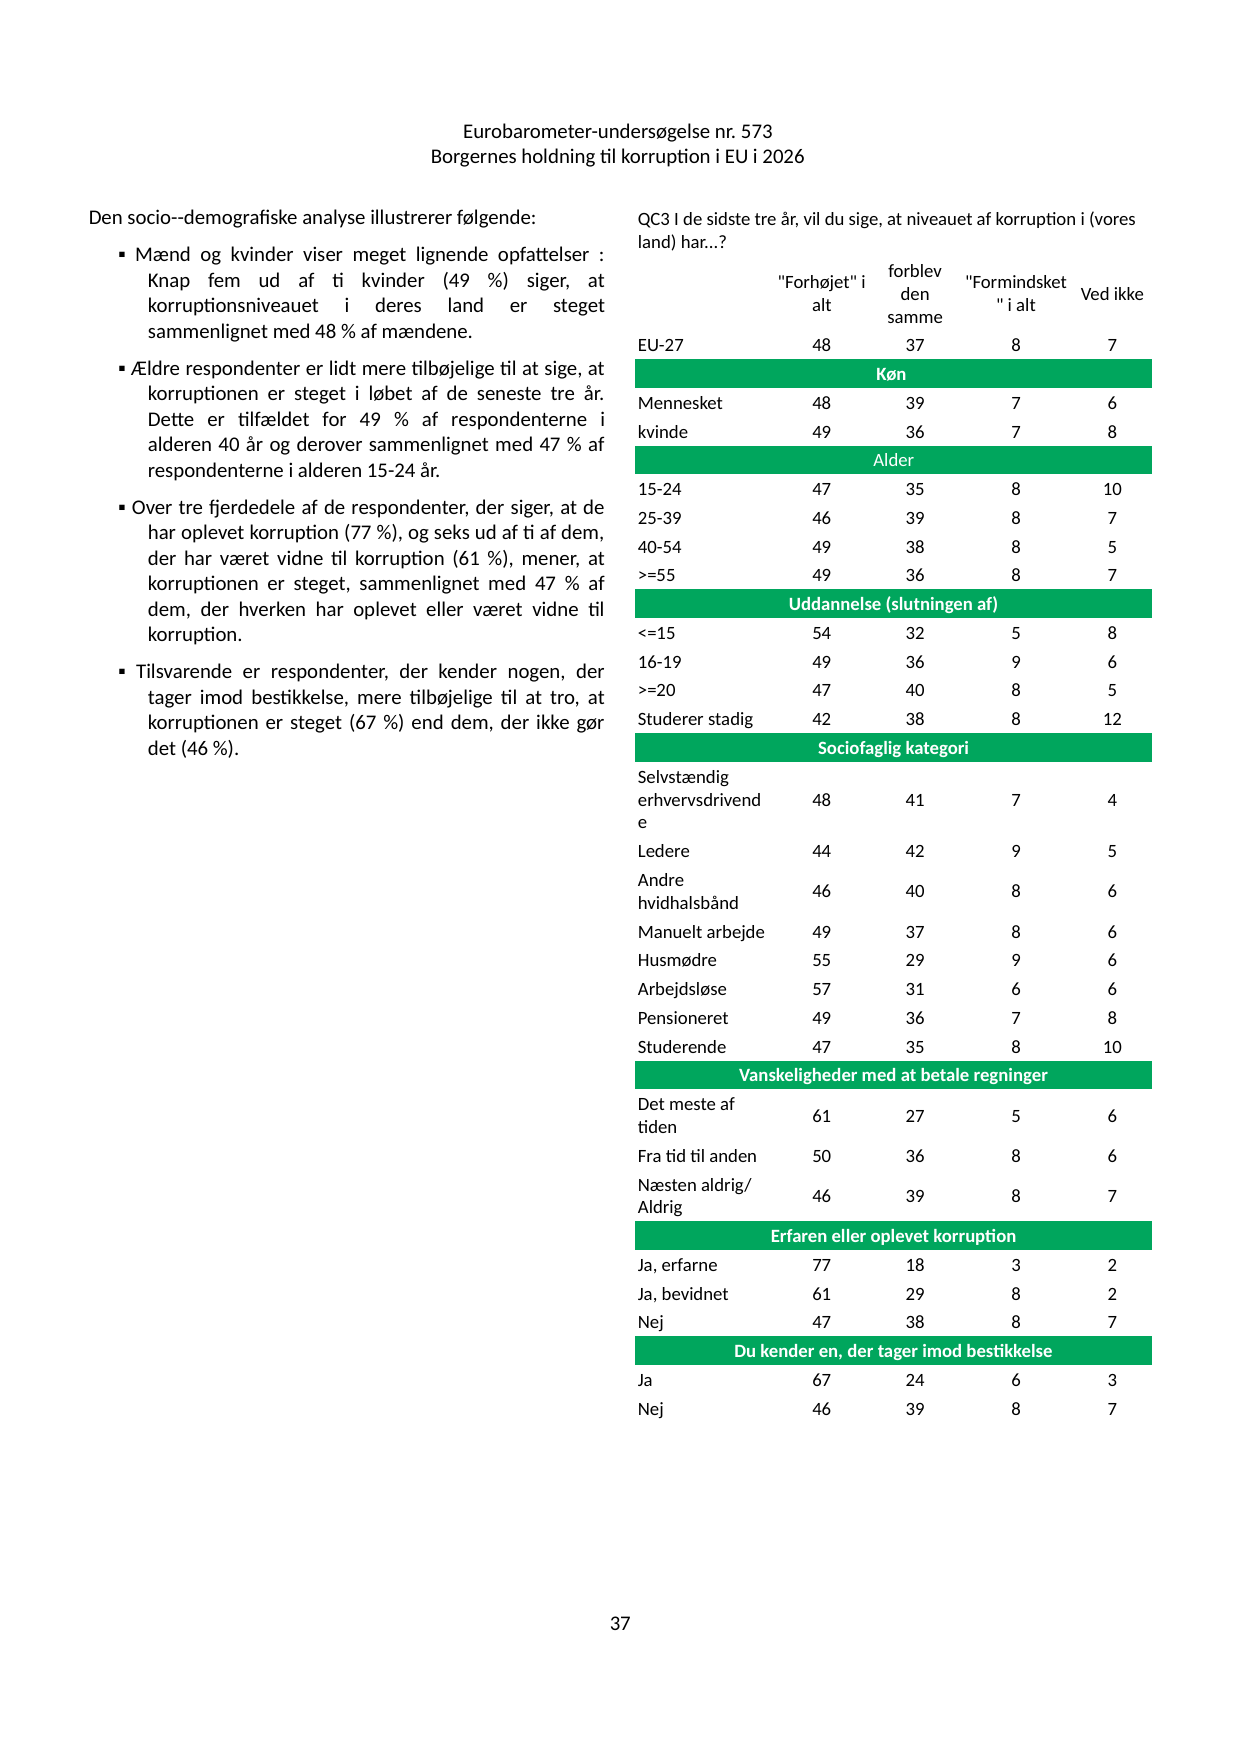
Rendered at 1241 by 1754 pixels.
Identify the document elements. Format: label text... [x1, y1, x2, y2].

table_cell Selvstændig erhvervsdrivende [635, 762, 772, 836]
table_cell "Forhøjet" i alt [773, 256, 871, 331]
table_cell Erfaren eller oplevet korruption [635, 1221, 1152, 1250]
table_cell 36 [871, 417, 959, 446]
table_cell Ja, bevidnet [635, 1279, 772, 1308]
table_cell [635, 256, 772, 331]
table_cell 49 [773, 561, 871, 589]
table_cell 8 [959, 865, 1072, 917]
table_cell 48 [773, 331, 871, 359]
table_cell 46 [773, 1170, 871, 1221]
table_cell 8 [959, 474, 1072, 503]
table_cell 8 [959, 1141, 1072, 1170]
table_cell 8 [1072, 417, 1152, 446]
table_cell 2 [1072, 1250, 1152, 1279]
table_cell 7 [959, 417, 1072, 446]
table_cell Arbejdsløse [635, 974, 772, 1003]
table_cell 6 [1072, 388, 1152, 417]
table_cell 29 [871, 1279, 959, 1308]
table_header QC3 I de sidste tre år, vil du sige, at niveauet af korruption i (vores land) har...? [635, 204, 1152, 256]
table_cell Køn [635, 359, 1152, 388]
table_cell 54 [773, 618, 871, 647]
table_cell 27 [871, 1089, 959, 1141]
table_cell 7 [1072, 1308, 1152, 1336]
table_cell Nej [635, 1394, 772, 1423]
table_cell Nej [635, 1308, 772, 1336]
table_cell 48 [773, 388, 871, 417]
table_cell 35 [871, 474, 959, 503]
table_cell 39 [871, 1170, 959, 1221]
table_cell Ledere [635, 836, 772, 865]
table_cell Sociofaglig kategori [635, 733, 1152, 762]
table_cell 42 [773, 704, 871, 733]
table_cell 8 [1072, 618, 1152, 647]
table_cell 49 [773, 532, 871, 561]
table_cell 67 [773, 1365, 871, 1394]
table_cell 18 [871, 1250, 959, 1279]
table_cell 49 [773, 417, 871, 446]
table_cell 47 [773, 1308, 871, 1336]
table_cell forblev den samme [871, 256, 959, 331]
table_cell 6 [1072, 946, 1152, 974]
table_cell Ja [635, 1365, 772, 1394]
table_cell 49 [773, 1003, 871, 1032]
table_cell 49 [773, 647, 871, 676]
table_cell 8 [1072, 1003, 1152, 1032]
table_cell 5 [959, 1089, 1072, 1141]
table_cell Uddannelse (slutningen af) [635, 589, 1152, 618]
table_cell 31 [871, 974, 959, 1003]
table_cell 47 [773, 474, 871, 503]
table_cell 6 [1072, 647, 1152, 676]
table_cell 8 [959, 561, 1072, 589]
table_cell 8 [959, 917, 1072, 946]
table_cell 39 [871, 388, 959, 417]
table_cell 77 [773, 1250, 871, 1279]
table_cell Manuelt arbejde [635, 917, 772, 946]
table_cell 7 [959, 762, 1072, 836]
table_cell Ja, erfarne [635, 1250, 772, 1279]
table_cell >=20 [635, 676, 772, 704]
table_cell Andre hvidhalsbånd [635, 865, 772, 917]
table_cell 38 [871, 532, 959, 561]
table_cell 44 [773, 836, 871, 865]
table_cell 39 [871, 1394, 959, 1423]
table_cell 15-24 [635, 474, 772, 503]
table_cell 61 [773, 1279, 871, 1308]
table_cell 61 [773, 1089, 871, 1141]
table_cell 5 [959, 618, 1072, 647]
table_cell 6 [1072, 865, 1152, 917]
table_cell 46 [773, 1394, 871, 1423]
table_cell 57 [773, 974, 871, 1003]
table_cell 16-19 [635, 647, 772, 676]
table_cell 32 [871, 618, 959, 647]
table_cell 9 [959, 946, 1072, 974]
table_cell 5 [1072, 532, 1152, 561]
table_cell Det meste af tiden [635, 1089, 772, 1141]
table_cell 2 [1072, 1279, 1152, 1308]
table_cell Husmødre [635, 946, 772, 974]
table_cell 5 [1072, 676, 1152, 704]
text ▪ Mænd og kvinder viser meget lignende opfattelser : Knap fem ud af ti kvinder (49 %) siger, at korruptionsniveauet i deres land er steget sammenlignet med 48 % af mændene. [118, 242, 605, 343]
table_cell 47 [773, 1032, 871, 1061]
table_cell 7 [1072, 331, 1152, 359]
table_cell 9 [959, 647, 1072, 676]
table_cell 6 [959, 974, 1072, 1003]
table_cell 8 [959, 676, 1072, 704]
table_cell Fra tid til anden [635, 1141, 772, 1170]
table_cell 8 [959, 704, 1072, 733]
table_cell Du kender en, der tager imod bestikkelse [635, 1336, 1152, 1365]
table_cell 35 [871, 1032, 959, 1061]
table_cell 42 [871, 836, 959, 865]
table_cell Næsten aldrig/ Aldrig [635, 1170, 772, 1221]
table_cell 36 [871, 647, 959, 676]
table_cell 6 [1072, 917, 1152, 946]
table_cell 36 [871, 561, 959, 589]
table_cell 46 [773, 503, 871, 532]
table_cell 50 [773, 1141, 871, 1170]
table_cell 48 [773, 762, 871, 836]
table_cell 6 [959, 1365, 1072, 1394]
table_cell 36 [871, 1003, 959, 1032]
table_cell 3 [1072, 1365, 1152, 1394]
table_cell 10 [1072, 474, 1152, 503]
table_cell 38 [871, 1308, 959, 1336]
table_cell <=15 [635, 618, 772, 647]
table_cell 39 [871, 503, 959, 532]
table_cell 41 [871, 762, 959, 836]
table_cell Vanskeligheder med at betale regninger [635, 1061, 1152, 1089]
table_cell 7 [1072, 503, 1152, 532]
table_cell 12 [1072, 704, 1152, 733]
table_cell 6 [1072, 1141, 1152, 1170]
table_cell 8 [959, 1170, 1072, 1221]
table_cell 29 [871, 946, 959, 974]
table_cell "Formindsket" i alt [959, 256, 1072, 331]
table_cell 6 [1072, 1089, 1152, 1141]
table_cell 8 [959, 1279, 1072, 1308]
table_cell 47 [773, 676, 871, 704]
table_cell Mennesket [635, 388, 772, 417]
text Den socio-‑demografiske analyse illustrerer følgende: [88, 204, 605, 230]
table_cell 37 [871, 331, 959, 359]
table_cell 7 [1072, 561, 1152, 589]
table_cell 37 [871, 917, 959, 946]
table_cell 8 [959, 1394, 1072, 1423]
table_cell Ved ikke [1072, 256, 1152, 331]
text ▪ Ældre respondenter er lidt mere tilbøjelige til at sige, at korruptionen er steget i løbet af de seneste tre år. Dette er tilfældet for 49 % af respondenterne i alderen 40 år og derover sammenlignet med 47 % af respondenterne i alderen 15-24 år. [118, 355, 605, 482]
table_cell Pensioneret [635, 1003, 772, 1032]
table_cell 6 [1072, 974, 1152, 1003]
table_cell Studerer stadig [635, 704, 772, 733]
table_cell 24 [871, 1365, 959, 1394]
table_cell 46 [773, 865, 871, 917]
text ▪ Over tre fjerdedele af de respondenter, der siger, at de har oplevet korruption (77 %), og seks ud af ti af dem, der har været vidne til korruption (61 %), mener, at korruptionen er steget, sammenlignet med 47 % af dem, der hverken har oplevet eller været vidne til korruption. [118, 494, 605, 647]
table_cell 8 [959, 1032, 1072, 1061]
table_cell 49 [773, 917, 871, 946]
table_cell 7 [959, 388, 1072, 417]
table_cell 8 [959, 532, 1072, 561]
table_cell 3 [959, 1250, 1072, 1279]
table_cell 5 [1072, 836, 1152, 865]
table_cell 8 [959, 331, 1072, 359]
table_cell 36 [871, 1141, 959, 1170]
table_cell 7 [1072, 1394, 1152, 1423]
table_cell 8 [959, 1308, 1072, 1336]
text ▪ Tilsvarende er respondenter, der kender nogen, der tager imod bestikkelse, mere tilbøjelige til at tro, at korruptionen er steget (67 %) end dem, der ikke gør det (46 %). [118, 658, 605, 760]
table_cell 40 [871, 676, 959, 704]
table_cell 4 [1072, 762, 1152, 836]
table_cell 40-54 [635, 532, 772, 561]
table_cell EU-27 [635, 331, 772, 359]
table_cell 55 [773, 946, 871, 974]
table_cell >=55 [635, 561, 772, 589]
table_cell 38 [871, 704, 959, 733]
table_cell 25-39 [635, 503, 772, 532]
table_cell kvinde [635, 417, 772, 446]
table_cell 7 [1072, 1170, 1152, 1221]
table_cell Alder [635, 446, 1152, 474]
table_cell 10 [1072, 1032, 1152, 1061]
table_cell Studerende [635, 1032, 772, 1061]
table_cell 7 [959, 1003, 1072, 1032]
table_cell 40 [871, 865, 959, 917]
table_cell 9 [959, 836, 1072, 865]
table_cell 8 [959, 503, 1072, 532]
